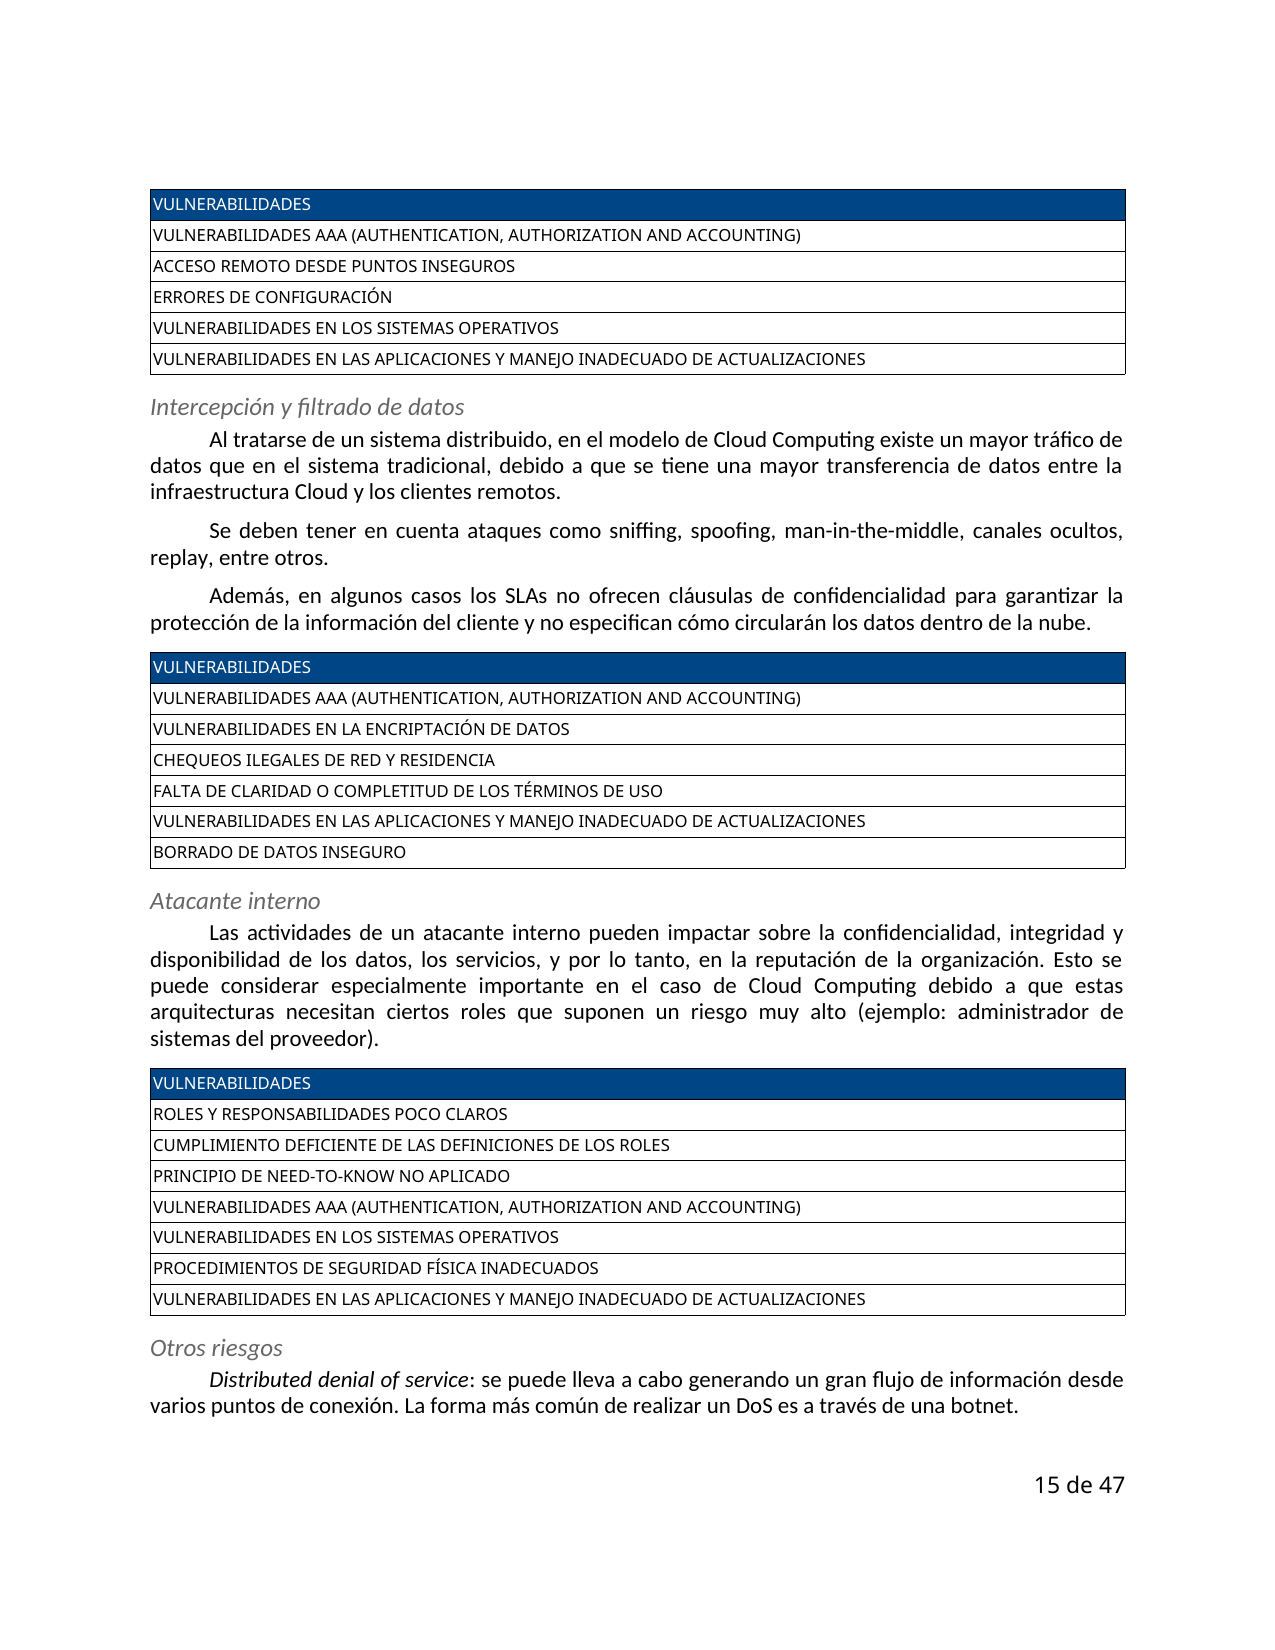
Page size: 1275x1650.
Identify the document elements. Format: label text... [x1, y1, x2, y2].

table_cell VULNERABILIDADES EN LOS SISTEMAS OPERATIVOS [151, 1223, 1125, 1253]
table_cell VULNERABILIDADES EN LAS APLICACIONES Y MANEJO INADECUADO DE ACTUALIZACIONES [151, 807, 1125, 837]
table_cell VULNERABILIDADES EN LA ENCRIPTACIÓN DE DATOS [151, 715, 1125, 744]
table_cell BORRADO DE DATOS INSEGURO [151, 838, 1125, 868]
table_cell FALTA DE CLARIDAD O COMPLETITUD DE LOS TÉRMINOS DE USO [151, 776, 1125, 806]
table_header VULNERABILIDADES [151, 653, 1125, 683]
text Además, en algunos casos los SLAs no ofrecen cláusulas de confidencialidad para garantizar la protección de la información del cliente y no especifican cómo circularán los datos dentro de la nube. [150, 587, 1125, 636]
table_header VULNERABILIDADES [151, 190, 1125, 220]
subtitle Intercepción y filtrado de datos [150, 397, 1125, 422]
table_cell PRINCIPIO DE NEED-TO-KNOW NO APLICADO [151, 1161, 1125, 1191]
subtitle Atacante interno [150, 891, 1125, 916]
table_cell VULNERABILIDADES EN LOS SISTEMAS OPERATIVOS [151, 313, 1125, 343]
table_cell CHEQUEOS ILEGALES DE RED Y RESIDENCIA [151, 745, 1125, 775]
table_cell VULNERABILIDADES EN LAS APLICACIONES Y MANEJO INADECUADO DE ACTUALIZACIONES [151, 1285, 1125, 1314]
table_cell VULNERABILIDADES AAA (AUTHENTICATION, AUTHORIZATION AND ACCOUNTING) [151, 221, 1125, 251]
text Distributed denial of service: se puede lleva a cabo generando un gran flujo de información desde varios puntos de conexión. La forma más común de realizar un DoS es a través de una botnet. [150, 1370, 1125, 1420]
table_cell ACCESO REMOTO DESDE PUNTOS INSEGUROS [151, 252, 1125, 281]
text Al tratarse de un sistema distribuido, en el modelo de Cloud Computing existe un mayor tráfico de datos que en el sistema tradicional, debido a que se tiene una mayor transferencia de datos entre la infraestructura Cloud y los clientes remotos. [150, 430, 1125, 505]
table_cell ERRORES DE CONFIGURACIÓN [151, 282, 1125, 312]
table_cell ROLES Y RESPONSABILIDADES POCO CLAROS [151, 1100, 1125, 1129]
table_cell VULNERABILIDADES AAA (AUTHENTICATION, AUTHORIZATION AND ACCOUNTING) [151, 684, 1125, 713]
table_header VULNERABILIDADES [151, 1069, 1125, 1099]
table_cell VULNERABILIDADES AAA (AUTHENTICATION, AUTHORIZATION AND ACCOUNTING) [151, 1192, 1125, 1222]
text Las actividades de un atacante interno pueden impactar sobre la confidencialidad, integridad y disponibilidad de los datos, los servicios, y por lo tanto, en la reputación de la organización. Esto se puede considerar especialmente importante en el caso de Cloud Computing debido a que estas arquitecturas necesitan ciertos roles que suponen un riesgo muy alto (ejemplo: administrador de sistemas del proveedor). [150, 923, 1125, 1052]
table_cell CUMPLIMIENTO DEFICIENTE DE LAS DEFINICIONES DE LOS ROLES [151, 1131, 1125, 1160]
text Se deben tener en cuenta ataques como sniffing, spoofing, man-in-the-middle, canales ocultos, replay, entre otros. [150, 521, 1125, 571]
table_cell VULNERABILIDADES EN LAS APLICACIONES Y MANEJO INADECUADO DE ACTUALIZACIONES [151, 344, 1125, 374]
table_cell PROCEDIMIENTOS DE SEGURIDAD FÍSICA INADECUADOS [151, 1254, 1125, 1284]
subtitle Otros riesgos [150, 1337, 1125, 1362]
